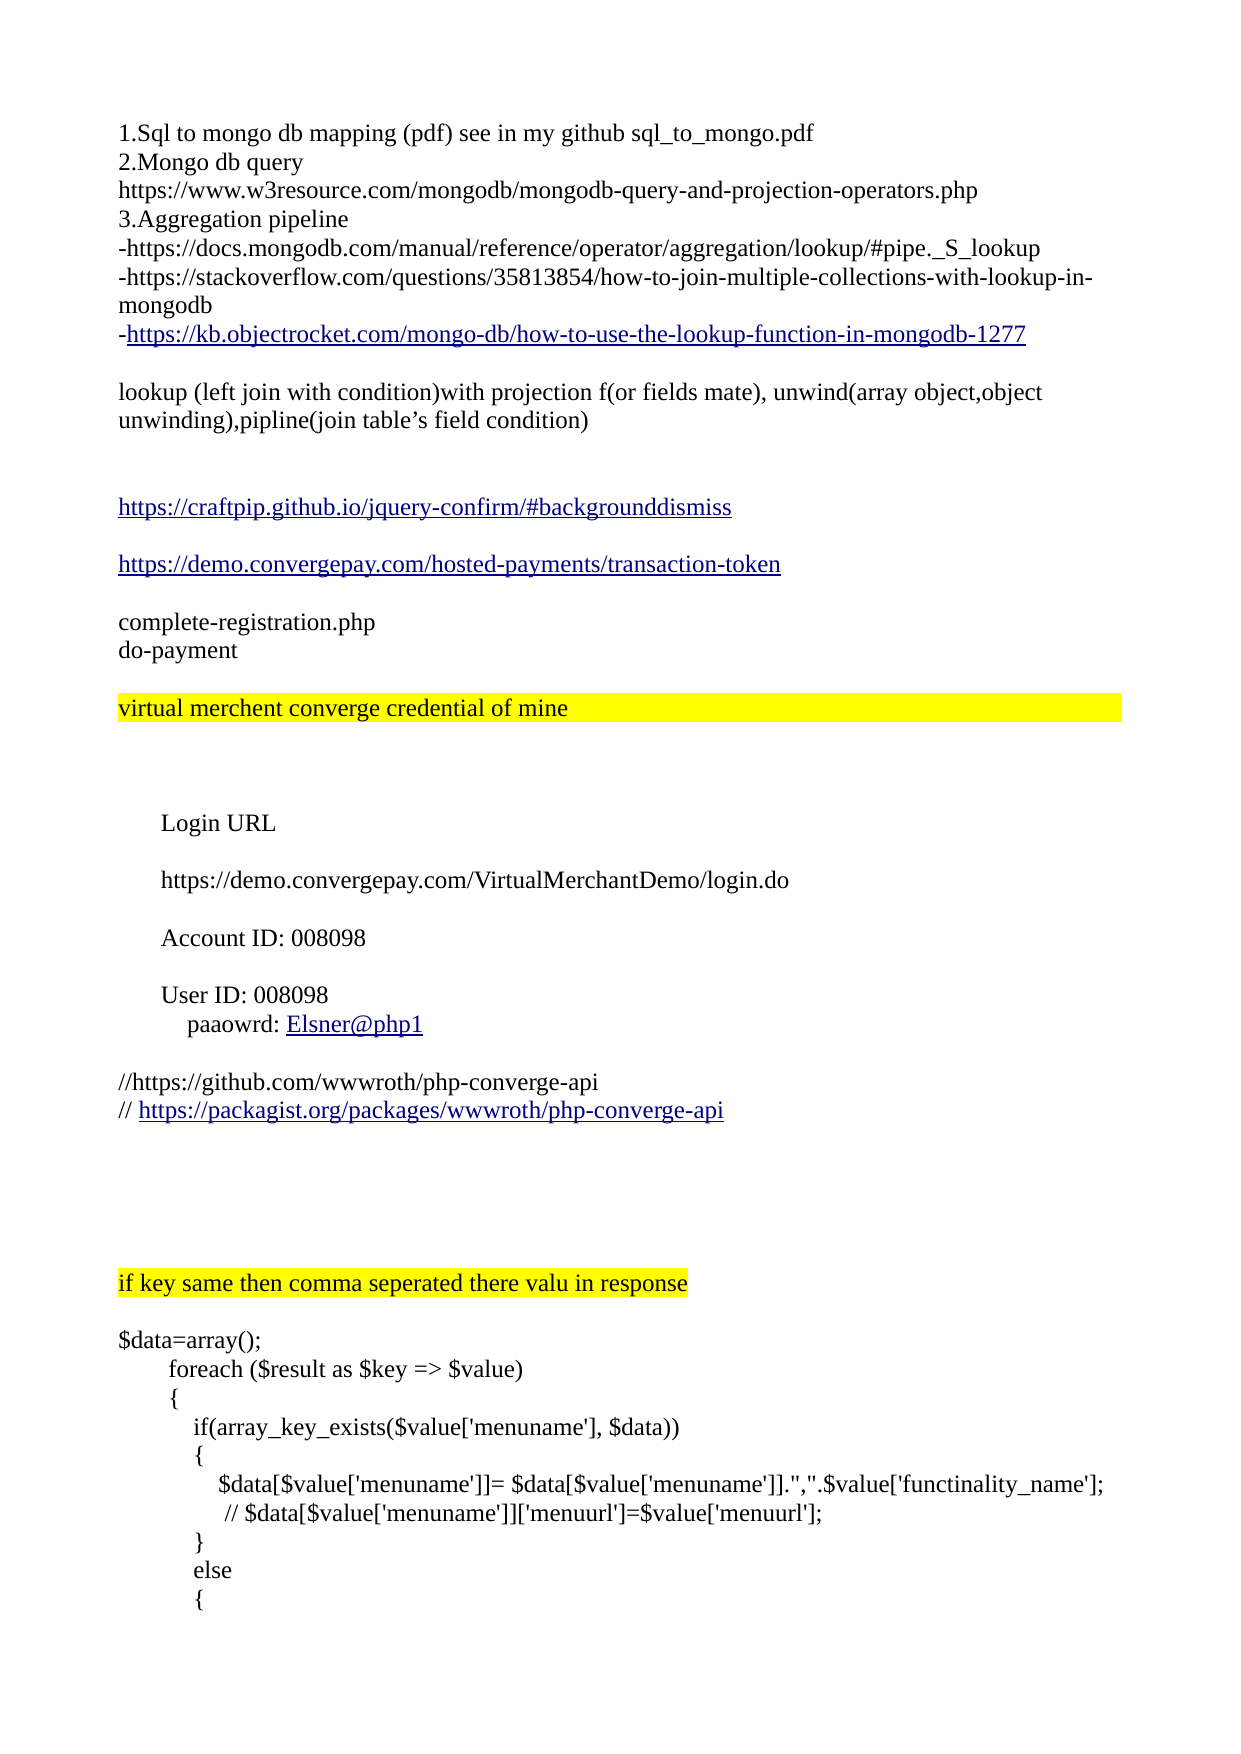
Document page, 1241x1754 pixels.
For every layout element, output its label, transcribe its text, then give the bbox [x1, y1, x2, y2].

text { [118, 1383, 1122, 1412]
text { [118, 1441, 1122, 1469]
text https://demo.convergepay.com/VirtualMerchantDemo/login.do [118, 866, 1122, 894]
text 3.Aggregation pipeline [118, 204, 1122, 233]
text $data=array(); [118, 1326, 1122, 1354]
text complete-registration.php [118, 607, 1122, 636]
text https://demo.convergepay.com/hosted-payments/transaction-token [118, 549, 1122, 578]
text Account ID: 008098 [118, 923, 1122, 952]
text foreach ($result as $key => $value) [118, 1354, 1122, 1383]
text // https://packagist.org/packages/wwwroth/php-converge-api [118, 1096, 1122, 1124]
text { [118, 1584, 1122, 1613]
text 1.Sql to mongo db mapping (pdf) see in my github sql_to_mongo.pdf [118, 118, 1122, 147]
text User ID: 008098 [118, 981, 1122, 1009]
text -https://kb.objectrocket.com/mongo-db/how-to-use-the-lookup-function-in-mongodb-1277 [118, 319, 1122, 348]
text virtual merchent converge credential of mine [118, 693, 1122, 722]
text } [118, 1527, 1122, 1556]
text paaowrd: Elsner@php1 [118, 1009, 1122, 1038]
text -https://stackoverflow.com/questions/35813854/how-to-join-multiple-collections-with-lookup-in-mongodb [118, 262, 1122, 319]
text else [118, 1556, 1122, 1584]
text if key same then comma seperated there valu in response [118, 1268, 1122, 1297]
text -https://docs.mongodb.com/manual/reference/operator/aggregation/lookup/#pipe._S_lookup [118, 233, 1122, 262]
text https://craftpip.github.io/jquery-confirm/#backgrounddismiss [118, 492, 1122, 521]
text //https://github.com/wwwroth/php-converge-api [118, 1067, 1122, 1096]
text do-payment [118, 636, 1122, 664]
text if(array_key_exists($value['menuname'], $data)) [118, 1412, 1122, 1441]
text 2.Mongo db query [118, 147, 1122, 176]
text lookup (left join with condition)with projection f(or fields mate), unwind(array object,object unwinding),pipline(join table’s field condition) [118, 377, 1122, 434]
text // $data[$value['menuname']]['menuurl']=$value['menuurl']; [118, 1498, 1122, 1527]
text Login URL [118, 808, 1122, 837]
text $data[$value['menuname']]= $data[$value['menuname']].",".$value['functinality_name']; [118, 1469, 1122, 1498]
text https://www.w3resource.com/mongodb/mongodb-query-and-projection-operators.php [118, 176, 1122, 204]
